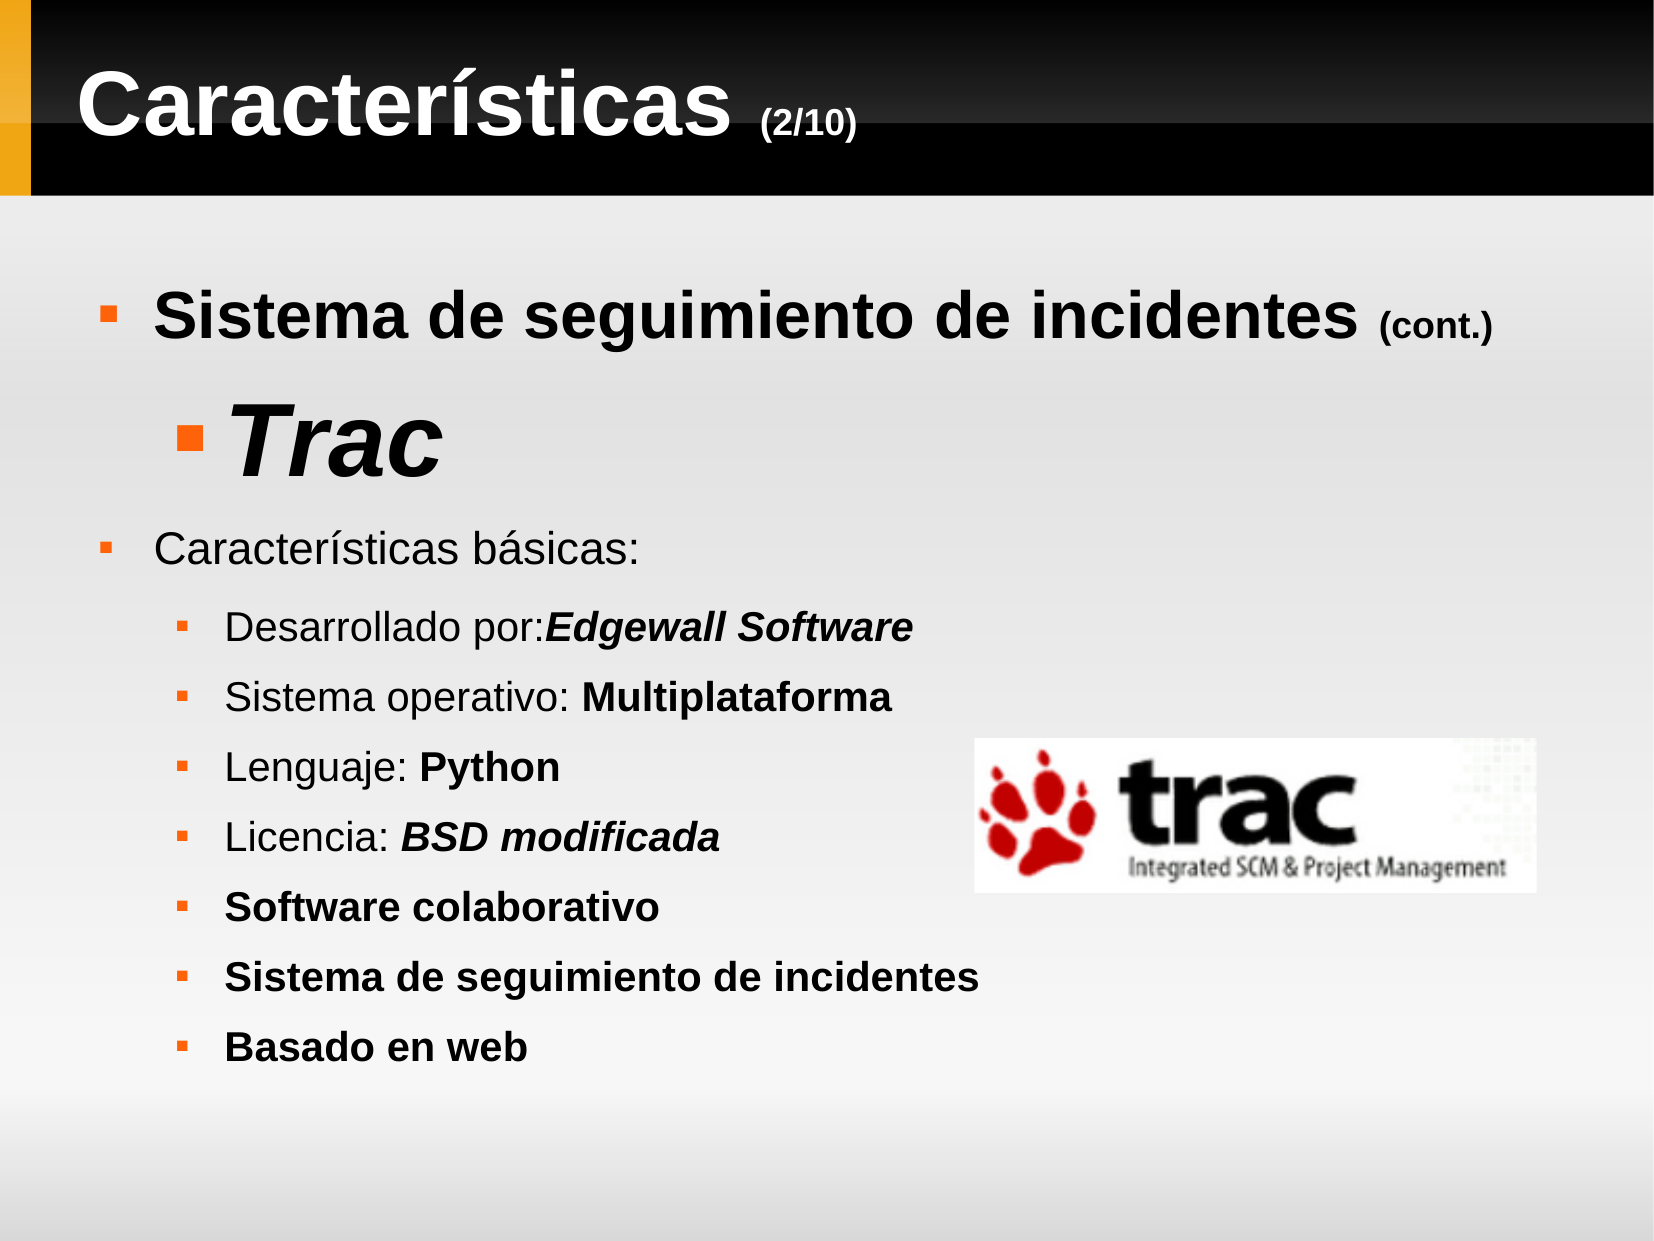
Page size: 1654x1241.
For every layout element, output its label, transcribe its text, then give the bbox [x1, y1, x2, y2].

title Características (2/10) [76, 0, 1565, 208]
list Sistema de seguimiento de incidentes (cont.) Trac Características básicas: Desarrollado por:Edgewall Software Sistema operativo: Multiplataforma Lenguaje: Python Licencia: BSD modificada Software colaborativo Sistema de seguimiento de incidentes Basado en web [82, 278, 1571, 1097]
picture [0, 0, 1654, 1241]
